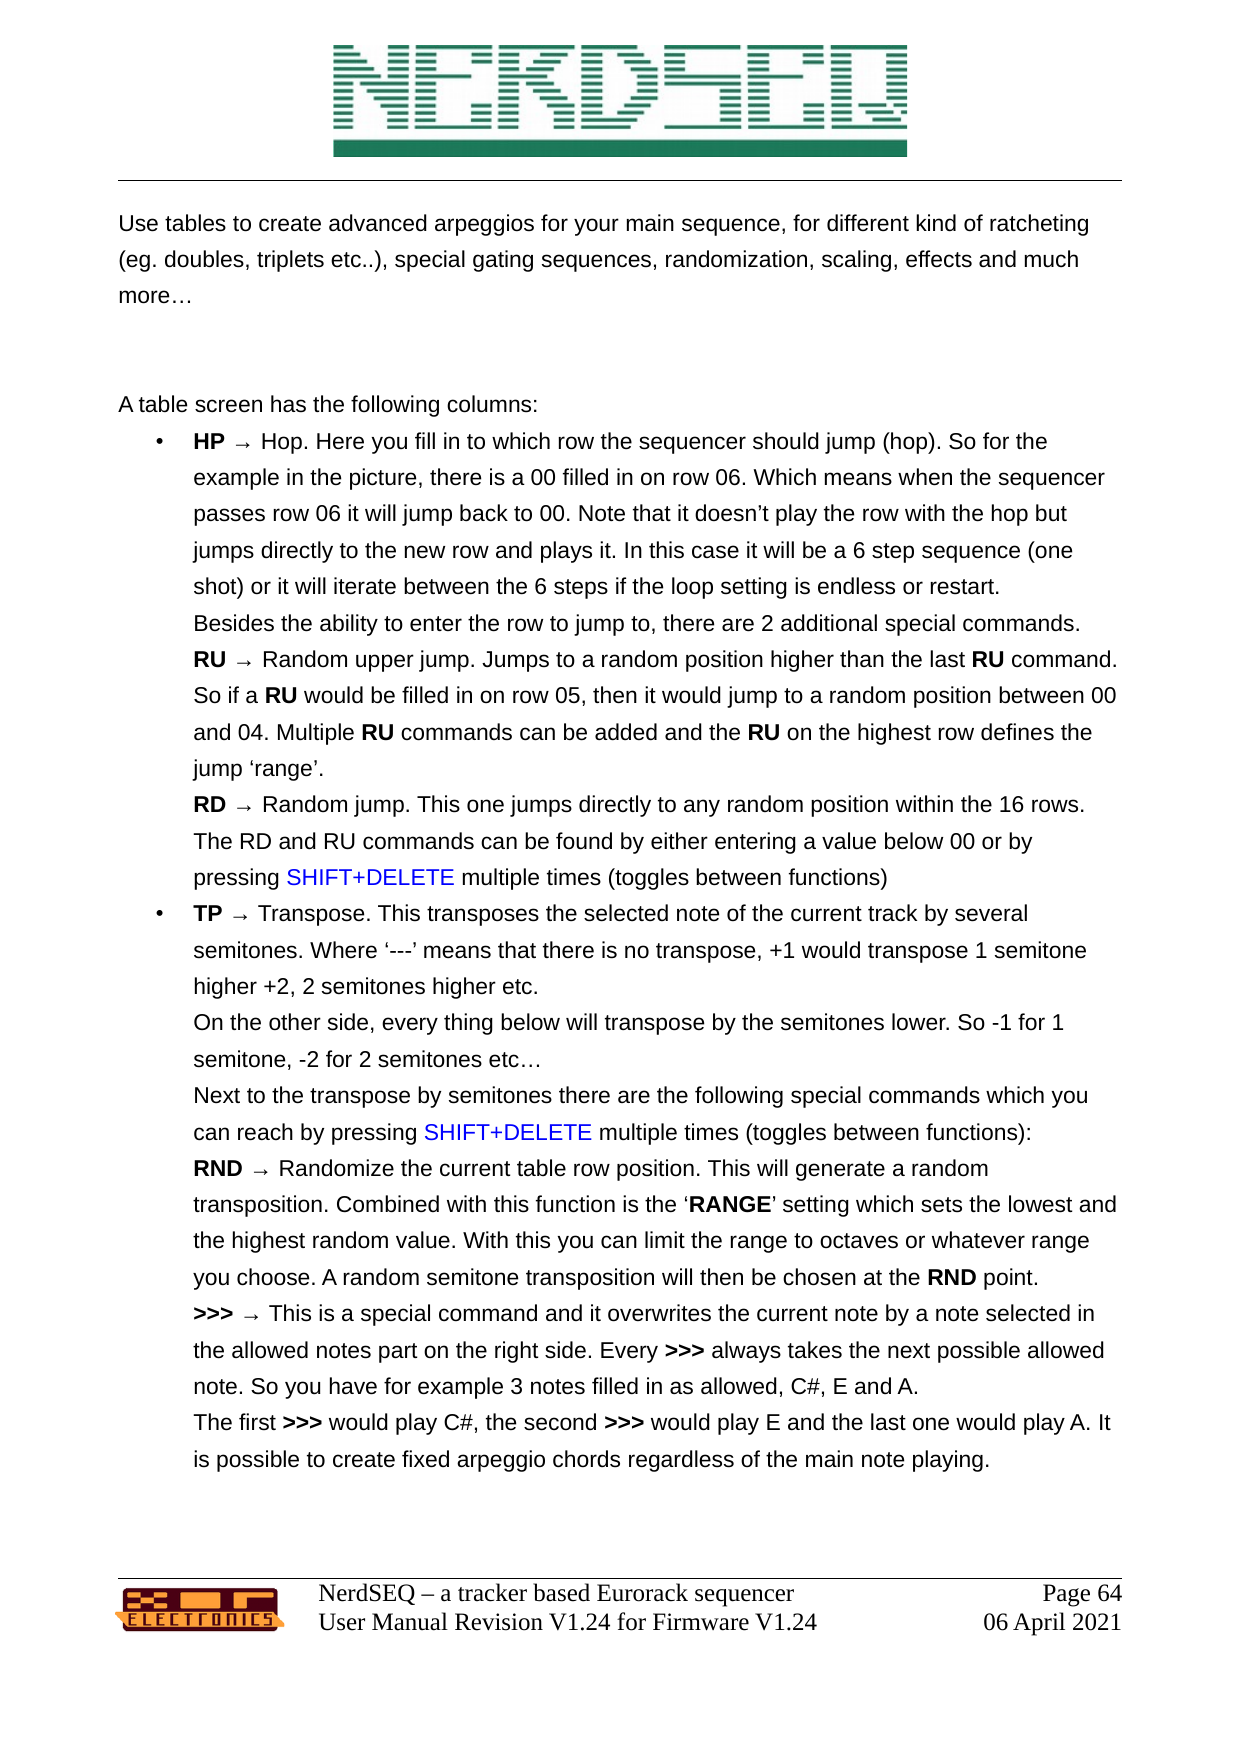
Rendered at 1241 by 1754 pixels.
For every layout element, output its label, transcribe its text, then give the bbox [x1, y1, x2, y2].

list RND → Randomize the current table row position. This will generate a random transposition. Combined with this function is the ‘RANGE’ setting which sets the lowest and the highest random value. With this you can limit the range to octaves or whatever range you choose. A random semitone transposition will then be chosen at the RND point. [156, 1155, 1122, 1290]
list So if a RU would be filled in on row 05, then it would jump to a random position between 00 and 04. Multiple RU commands can be added and the RU on the highest row defines the jump ‘range’. [156, 682, 1122, 781]
text Use tables to create advanced arpeggios for your main sequence, for different kind of ratcheting (eg. doubles, triplets etc..), special gating sequences, randomization, scaling, effects and much more… [118, 209, 1122, 309]
picture [333, 45, 908, 157]
list RU → Random upper jump. Jumps to a random position higher than the last RU command. [156, 646, 1122, 672]
list HP → Hop. Here you fill in to which row the sequencer should jump (hop). So for the example in the picture, there is a 00 filled in on row 06. Which means when the sequencer passes row 06 it will jump back to 00. Note that it doesn’t play the row with the hop but jumps directly to the new row and plays it. In this case it will be a 6 step sequence (one shot) or it will iterate between the 6 steps if the loop setting is endless or restart. [156, 428, 1122, 599]
list RD → Random jump. This one jumps directly to any random position within the 16 rows. [156, 791, 1122, 818]
list TP → Transpose. This transposes the selected note of the current track by several semitones. Where ‘---’ means that there is no transpose, +1 would transpose 1 semitone higher +2, 2 semitones higher etc. On the other side, every thing below will transpose by the semitones lower. So -1 for 1 semitone, -2 for 2 semitones etc… [156, 900, 1122, 1072]
picture [115, 1584, 285, 1634]
text A table screen has the following columns: [118, 391, 1122, 418]
list Next to the transpose by semitones there are the following special commands which you can reach by pressing SHIFT+DELETE multiple times (toggles between functions): [156, 1082, 1122, 1145]
list Besides the ability to enter the row to jump to, there are 2 additional special commands. [156, 609, 1122, 636]
list The RD and RU commands can be found by either entering a value below 00 or by pressing SHIFT+DELETE multiple times (toggles between functions) [156, 828, 1122, 890]
list The first >>> would play C#, the second >>> would play E and the last one would play A. It is possible to create fixed arpeggio chords regardless of the main note playing. [156, 1409, 1122, 1508]
list >>> → This is a special command and it overwrites the current note by a note selected in the allowed notes part on the right side. Every >>> always takes the next possible allowed note. So you have for example 3 notes filled in as allowed, C#, E and A. [156, 1300, 1122, 1399]
